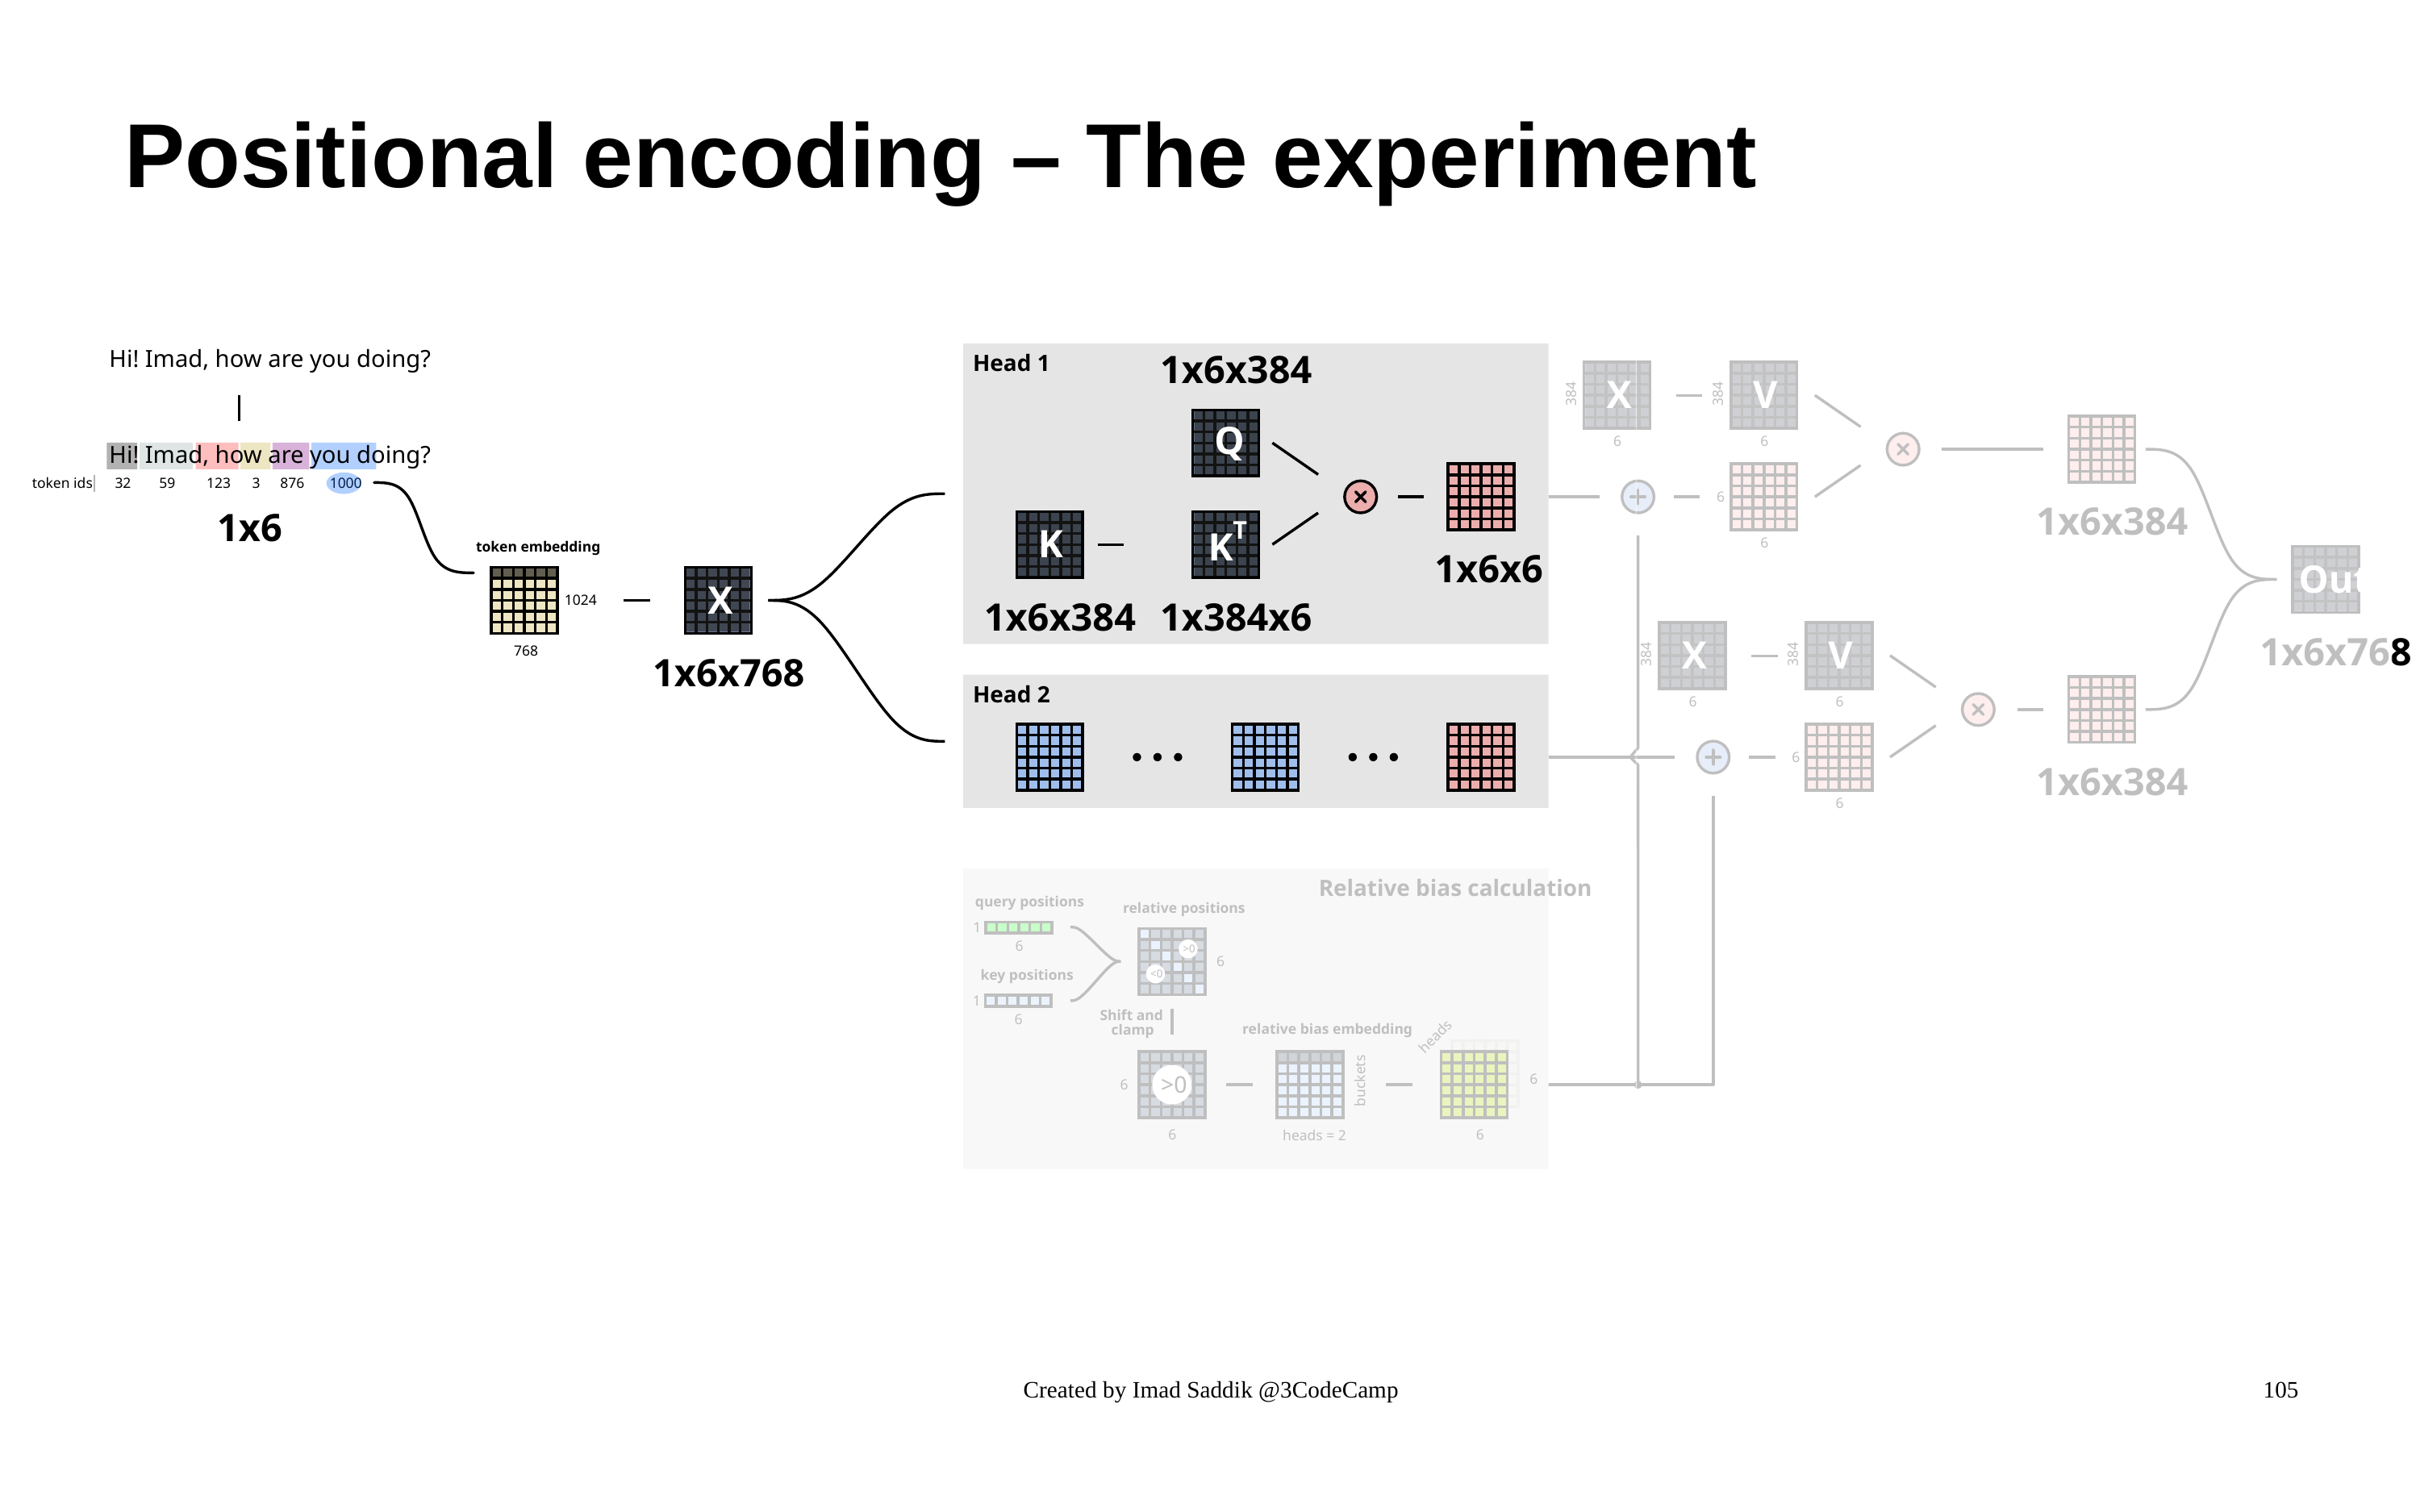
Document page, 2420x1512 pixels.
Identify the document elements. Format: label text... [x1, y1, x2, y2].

text_box [820, 277, 2393, 1240]
picture [0, 304, 1635, 1208]
text_box Positional encoding – The experiment [112, 61, 2118, 251]
picture [2393, 304, 2420, 1208]
